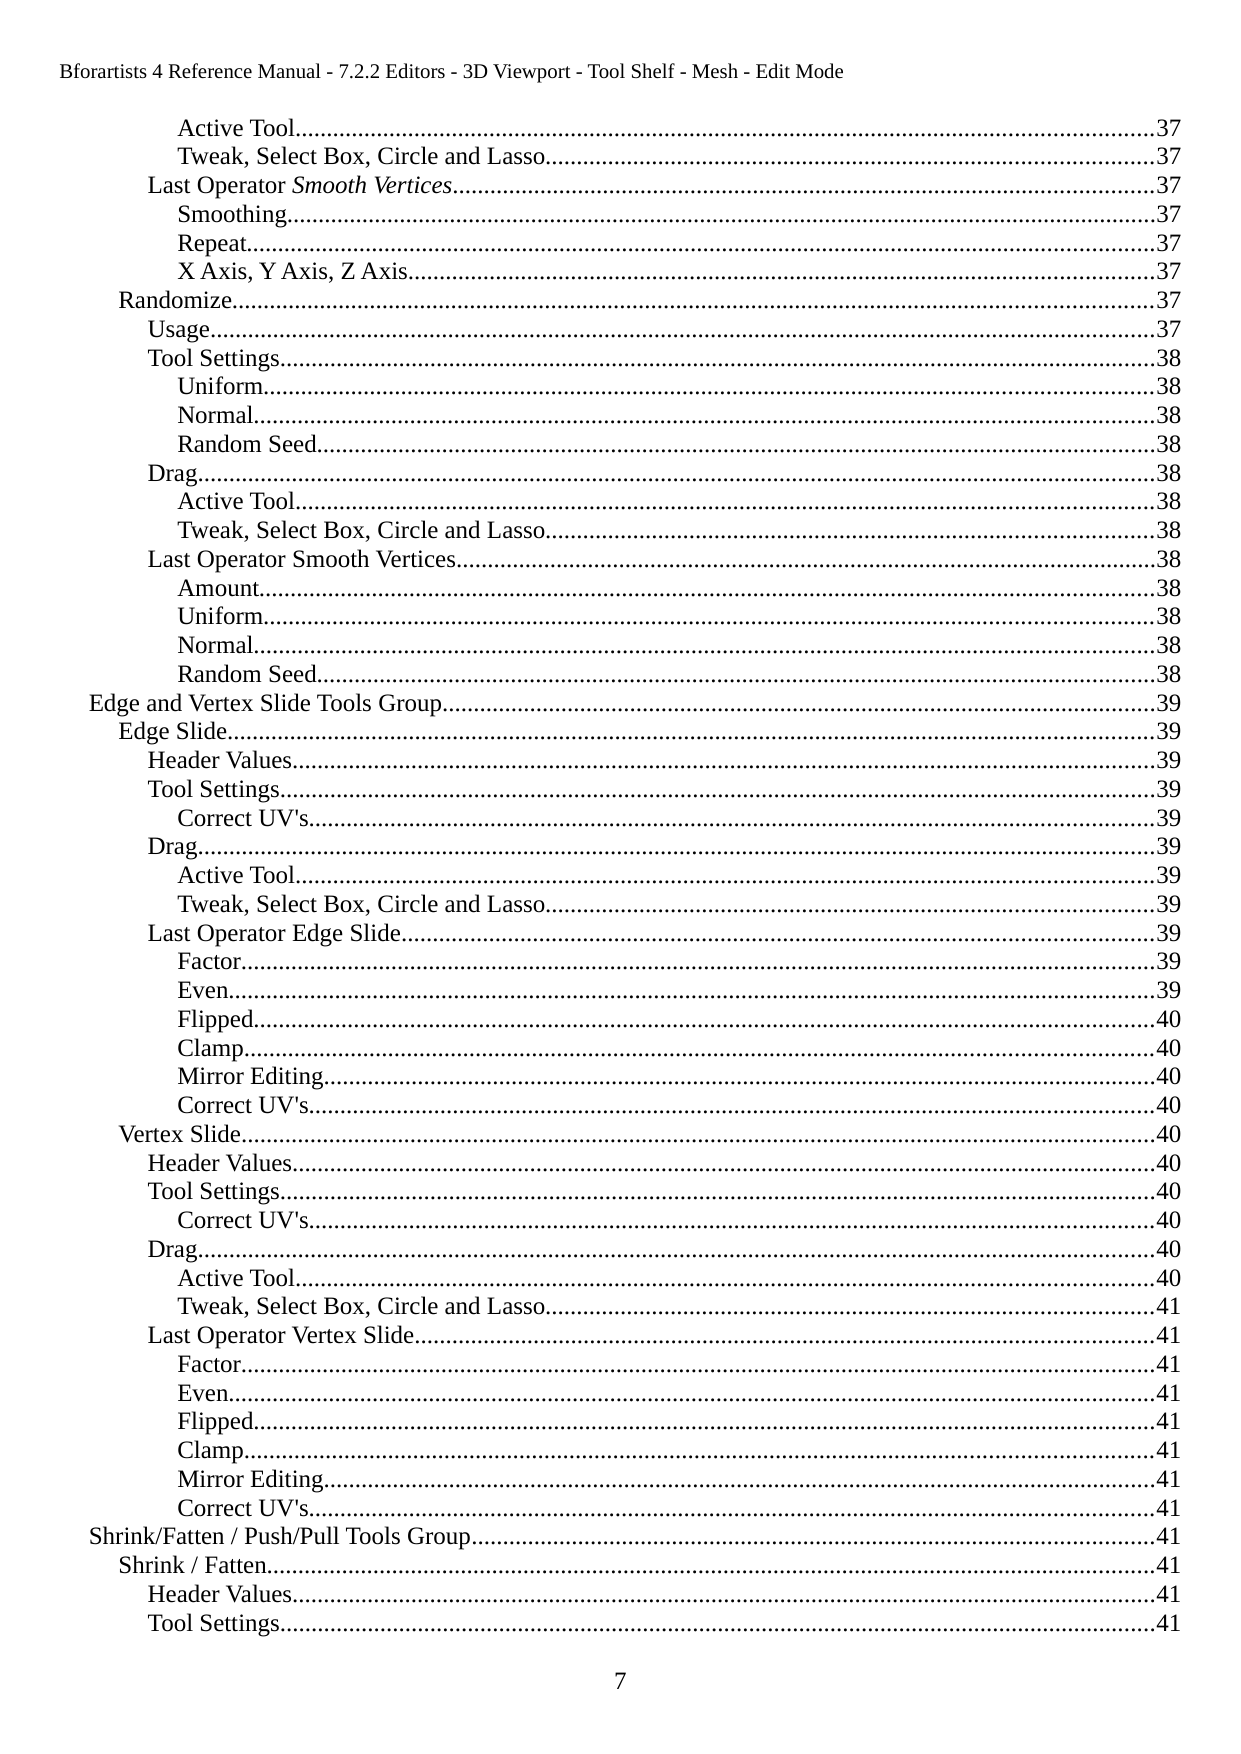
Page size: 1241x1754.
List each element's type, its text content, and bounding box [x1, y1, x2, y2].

text Repeat 37 [177, 228, 1181, 256]
text Factor 41 [177, 1349, 1181, 1378]
text Usage 37 [147, 314, 1181, 343]
text Flipped 40 [177, 1004, 1181, 1033]
text Header Values 41 [147, 1579, 1181, 1608]
text Shrink/Fatten / Push/Pull Tools Group 41 [88, 1521, 1181, 1550]
text Tool Settings 40 [147, 1176, 1181, 1205]
text X Axis, Y Axis, Z Axis 37 [177, 256, 1181, 285]
text Edge Slide 39 [118, 716, 1181, 745]
text Normal 38 [177, 400, 1181, 429]
text Tweak, Select Box, Circle and Lasso 37 [177, 141, 1181, 170]
text Last Operator Smooth Vertices 37 [147, 170, 1181, 199]
text Correct UV's 40 [177, 1090, 1181, 1119]
text Active Tool 37 [177, 113, 1181, 141]
text Tool Settings 39 [147, 774, 1181, 803]
text Factor 39 [177, 946, 1181, 975]
text Edge and Vertex Slide Tools Group 39 [88, 688, 1181, 716]
text Last Operator Edge Slide 39 [147, 918, 1181, 946]
text Mirror Editing 40 [177, 1061, 1181, 1090]
text Header Values 39 [147, 745, 1181, 774]
text Shrink / Fatten 41 [118, 1550, 1181, 1579]
text Header Values 40 [147, 1148, 1181, 1176]
text Clamp 40 [177, 1033, 1181, 1061]
text Correct UV's 40 [177, 1205, 1181, 1234]
text Random Seed 38 [177, 659, 1181, 688]
text Drag 38 [147, 458, 1181, 486]
text Vertex Slide 40 [118, 1119, 1181, 1148]
text Tweak, Select Box, Circle and Lasso 38 [177, 515, 1181, 544]
text Normal 38 [177, 630, 1181, 659]
text Active Tool 40 [177, 1263, 1181, 1291]
text Smoothing 37 [177, 199, 1181, 228]
text Even 41 [177, 1378, 1181, 1406]
text Uniform 38 [177, 601, 1181, 630]
text Tweak, Select Box, Circle and Lasso 41 [177, 1291, 1181, 1320]
text Last Operator Vertex Slide 41 [147, 1320, 1181, 1349]
text Active Tool 39 [177, 860, 1181, 889]
text Drag 39 [147, 831, 1181, 860]
text Last Operator Smooth Vertices 38 [147, 544, 1181, 573]
text Correct UV's 41 [177, 1493, 1181, 1521]
text Random Seed 38 [177, 429, 1181, 458]
text Randomize 37 [118, 285, 1181, 314]
text Clamp 41 [177, 1435, 1181, 1464]
text Uniform 38 [177, 371, 1181, 400]
text Tool Settings 41 [147, 1608, 1181, 1636]
text Active Tool 38 [177, 486, 1181, 515]
text Drag 40 [147, 1234, 1181, 1263]
text Mirror Editing 41 [177, 1464, 1181, 1493]
text Amount 38 [177, 573, 1181, 601]
text Tweak, Select Box, Circle and Lasso 39 [177, 889, 1181, 918]
text Flipped 41 [177, 1406, 1181, 1435]
text Tool Settings 38 [147, 343, 1181, 371]
text Correct UV's 39 [177, 803, 1181, 831]
text Even 39 [177, 975, 1181, 1004]
